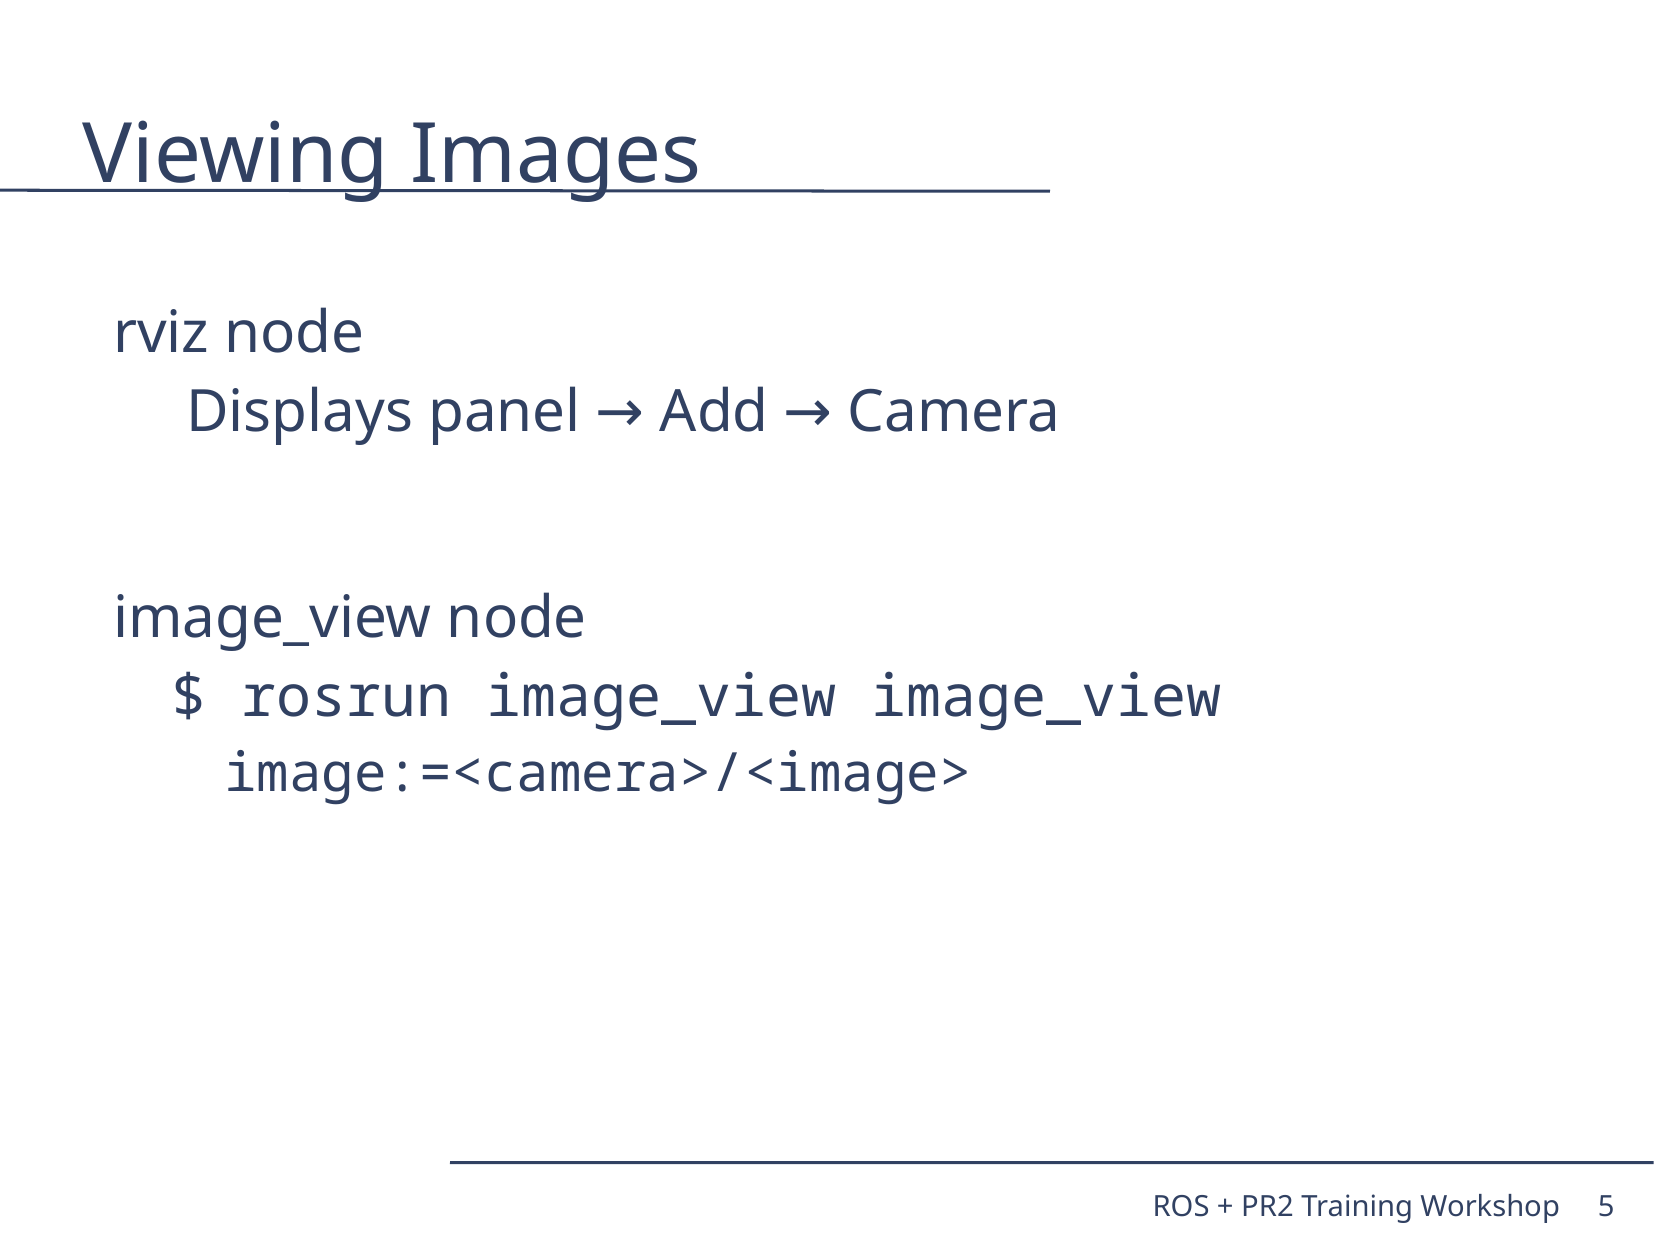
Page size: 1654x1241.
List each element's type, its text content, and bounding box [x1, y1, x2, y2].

title Viewing Images [82, 75, 1571, 226]
list rviz node Displays panel → Add → Camera image_view node $ rosrun image_view image_view image:=<camera>/<image> www.ros.org/wiki/rviz/DisplayTypes/Camera, www.ros.org/wiki/image_view [82, 290, 1571, 1163]
